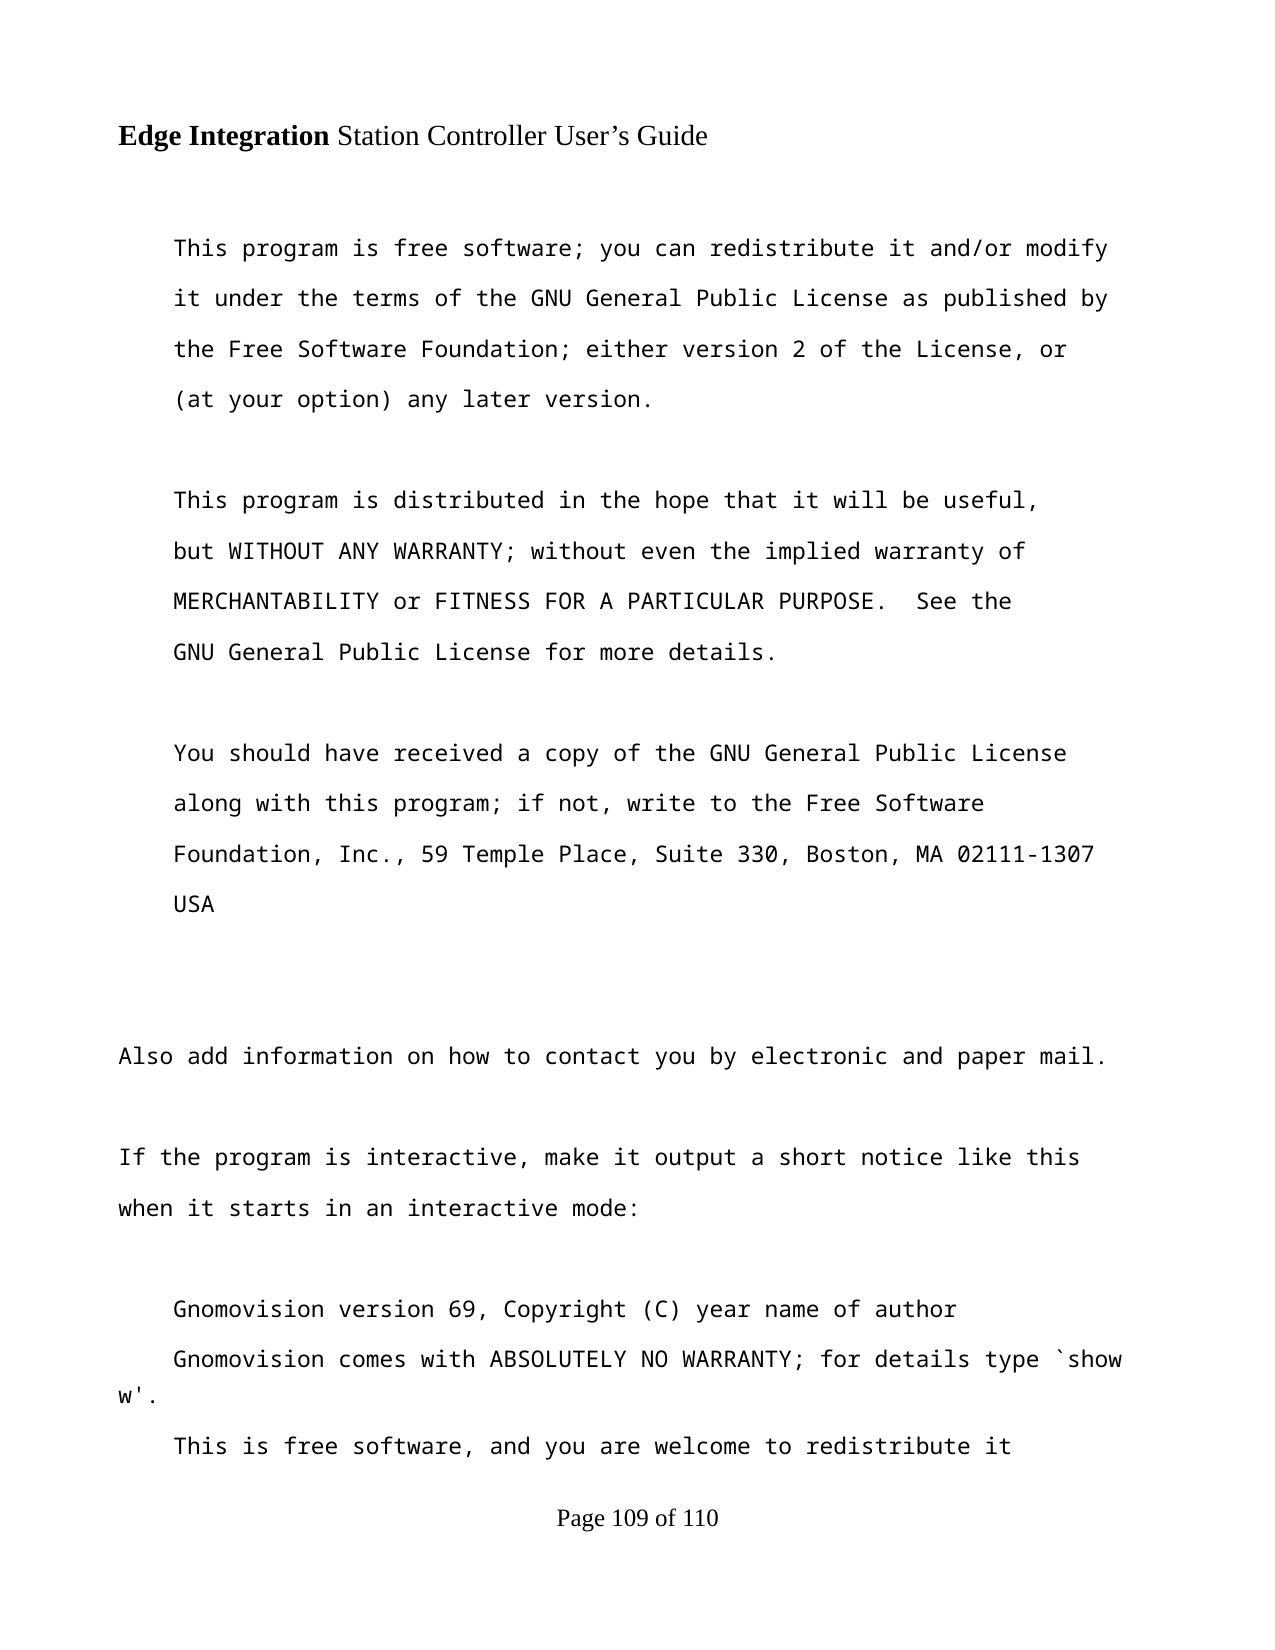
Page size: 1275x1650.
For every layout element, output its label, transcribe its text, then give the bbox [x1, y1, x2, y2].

text but WITHOUT ANY WARRANTY; without even the implied warranty of [118, 535, 1157, 566]
text Also add information on how to contact you by electronic and paper mail. [118, 1040, 1157, 1071]
text MERCHANTABILITY or FITNESS FOR A PARTICULAR PURPOSE. See the [118, 585, 1157, 617]
text USA [118, 888, 1157, 920]
text This program is distributed in the hope that it will be useful, [118, 484, 1157, 516]
text You should have received a copy of the GNU General Public License [118, 737, 1157, 768]
text Gnomovision comes with ABSOLUTELY NO WARRANTY; for details type `show w'. [118, 1343, 1157, 1410]
text If the program is interactive, make it output a short notice like this [118, 1141, 1157, 1172]
text GNU General Public License for more details. [118, 636, 1157, 667]
text along with this program; if not, write to the Free Software [118, 787, 1157, 819]
text when it starts in an interactive mode: [118, 1192, 1157, 1223]
text (at your option) any later version. [118, 383, 1157, 414]
text This program is free software; you can redistribute it and/or modify [118, 232, 1157, 263]
text the Free Software Foundation; either version 2 of the License, or [118, 333, 1157, 364]
text it under the terms of the GNU General Public License as published by [118, 282, 1157, 313]
text This is free software, and you are welcome to redistribute it [118, 1429, 1157, 1461]
text Gnomovision version 69, Copyright (C) year name of author [118, 1293, 1157, 1324]
text Foundation, Inc., 59 Temple Place, Suite 330, Boston, MA 02111-1307 [118, 838, 1157, 869]
